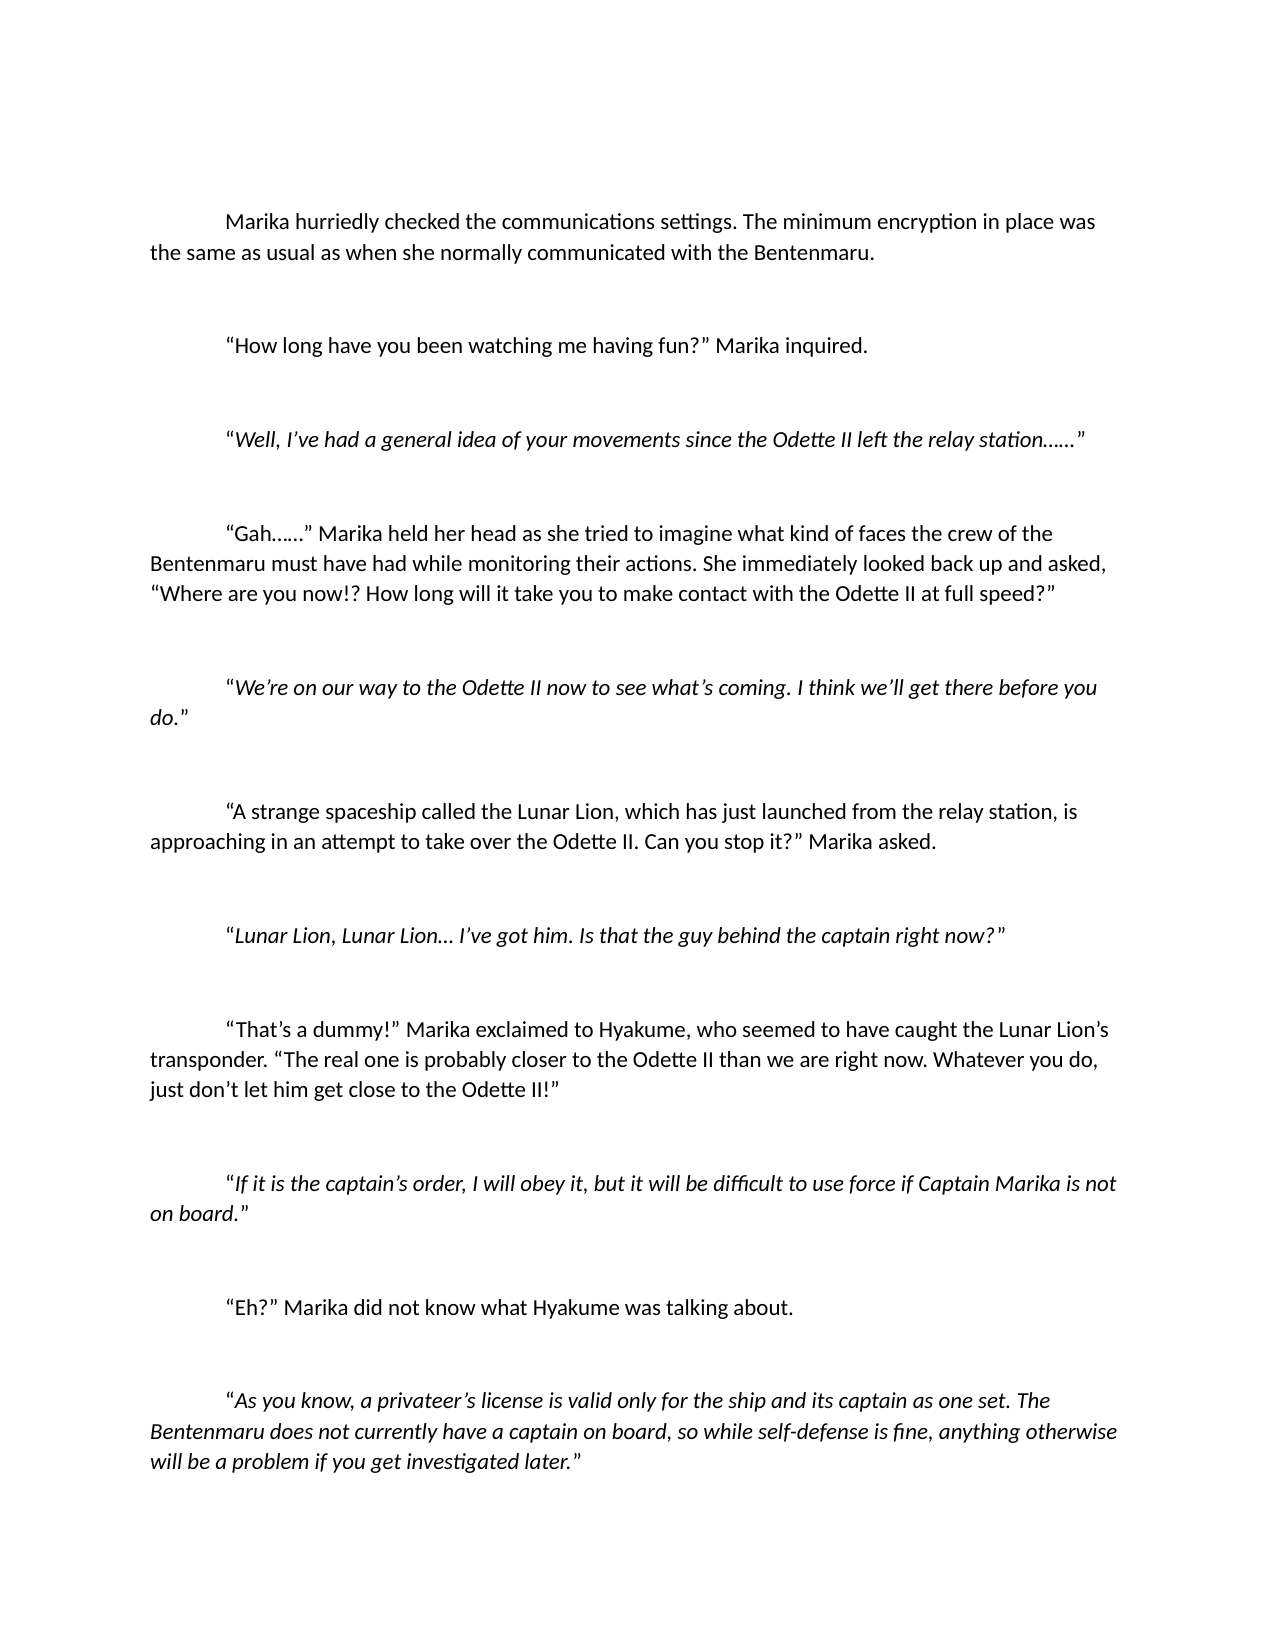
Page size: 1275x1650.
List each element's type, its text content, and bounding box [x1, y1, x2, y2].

text “A strange spaceship called the Lunar Lion, which has just launched from the relay station, is approaching in an attempt to take over the Odette II. Can you stop it?” Marika asked. [150, 797, 1125, 855]
text “Gah……” Marika held her head as she tried to imagine what kind of faces the crew of the Bentenmaru must have had while monitoring their actions. She immediately looked back up and asked, “Where are you now!? How long will it take you to make contact with the Odette II at full speed?” [150, 519, 1125, 607]
text “How long have you been watching me having fun?” Marika inquired. [150, 331, 1125, 359]
text “We’re on our way to the Odette II now to see what’s coming. I think we’ll get there before you do.” [150, 673, 1125, 731]
text “Well, I’ve had a general idea of your movements since the Odette II left the relay station……” [150, 425, 1125, 453]
text “That’s a dummy!” Marika exclaimed to Hyakume, who seemed to have caught the Lunar Lion’s transponder. “The real one is probably closer to the Odette II than we are right now. Whatever you do, just don’t let him get close to the Odette II!” [150, 1015, 1125, 1103]
text “As you know, a privateer’s license is valid only for the ship and its captain as one set. The Bentenmaru does not currently have a captain on board, so while self-defense is fine, anything otherwise will be a problem if you get investigated later.” [150, 1387, 1125, 1475]
text “Eh?” Marika did not know what Hyakume was talking about. [150, 1293, 1125, 1321]
text “Lunar Lion, Lunar Lion… I’ve got him. Is that the guy behind the captain right now?” [150, 921, 1125, 949]
text “If it is the captain’s order, I will obey it, but it will be difficult to use force if Captain Marika is not on board.” [150, 1169, 1125, 1227]
text Marika hurriedly checked the communications settings. The minimum encryption in place was the same as usual as when she normally communicated with the Bentenmaru. [150, 207, 1125, 266]
